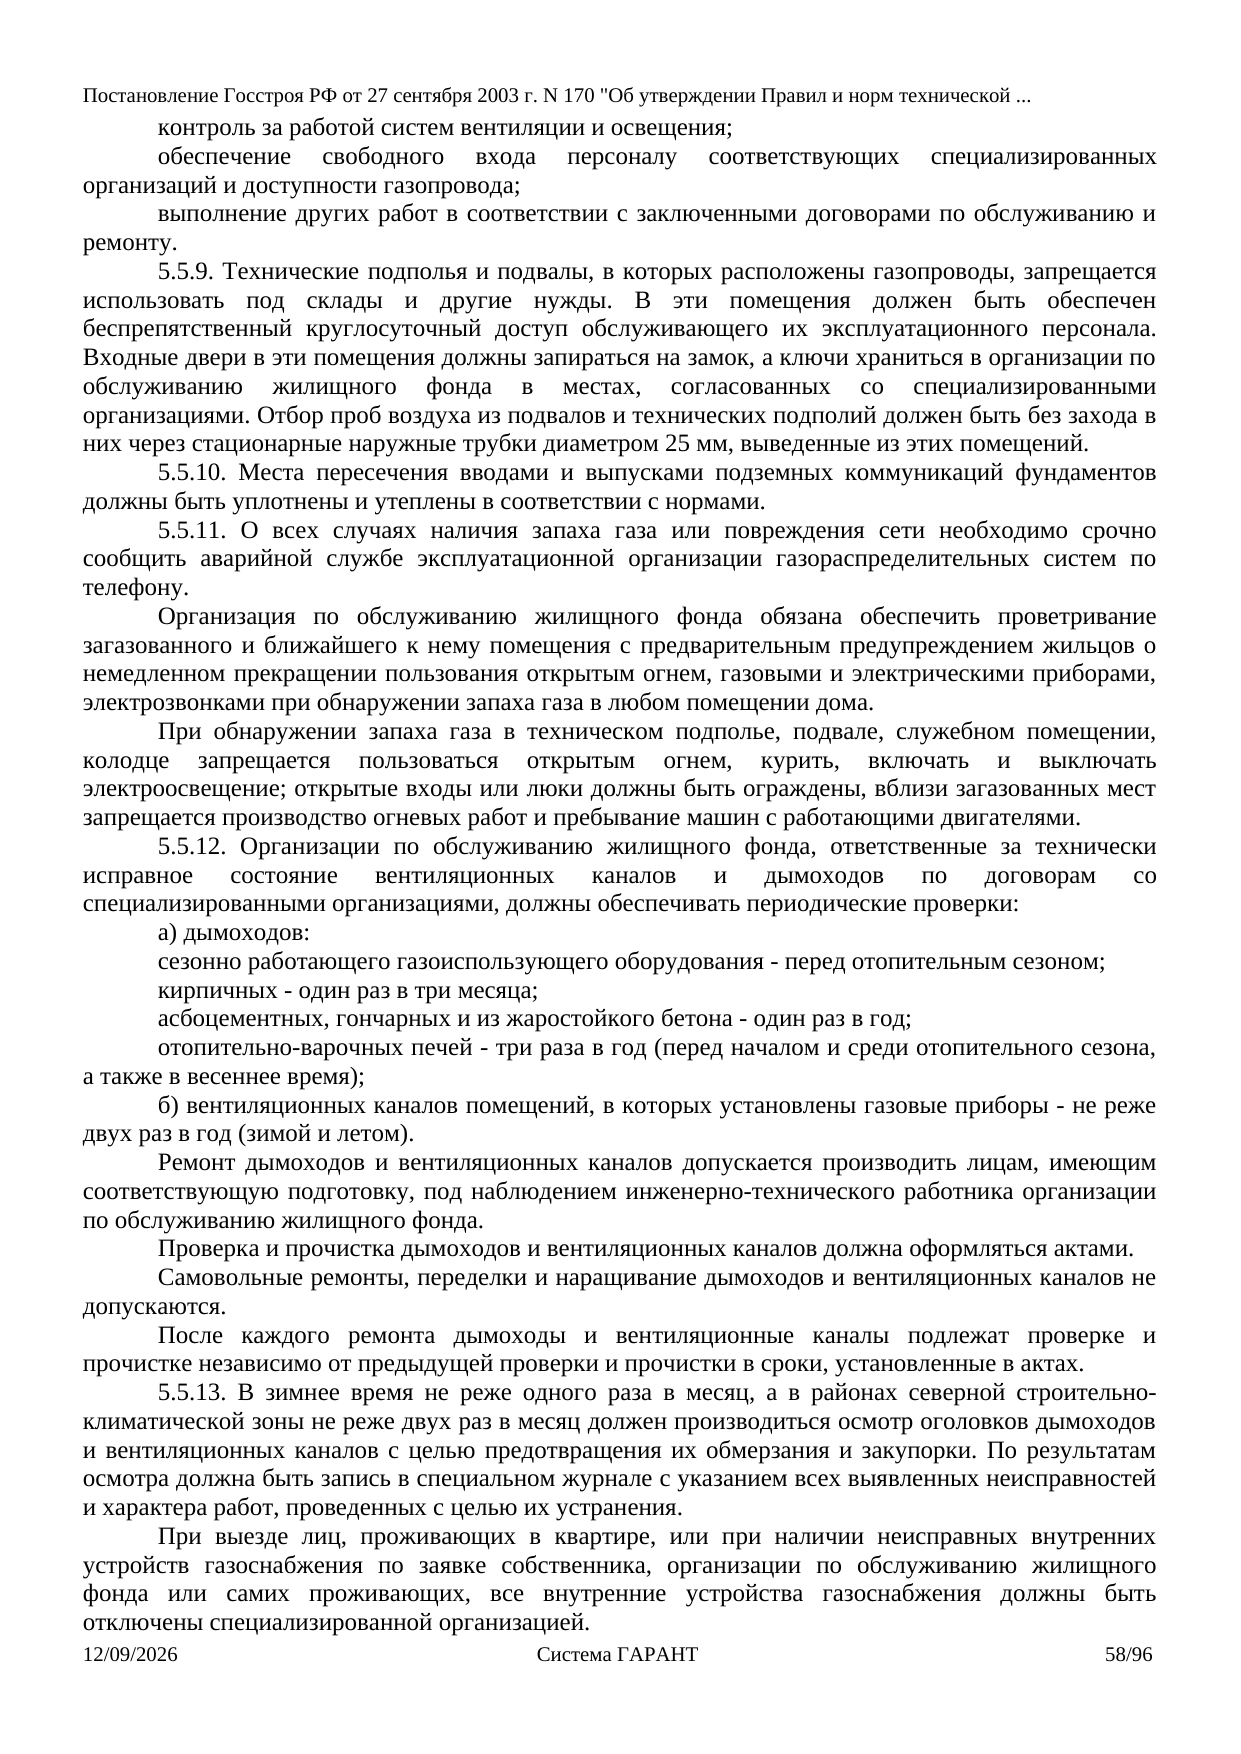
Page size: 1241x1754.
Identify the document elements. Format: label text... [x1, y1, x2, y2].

text 5.5.10. Места пересечения вводами и выпусками подземных коммуникаций фундаментов должны быть уплотнены и утеплены в соответствии с нормами. [83, 457, 1157, 515]
text При выезде лиц, проживающих в квартире, или при наличии неисправных внутренних устройств газоснабжения по заявке собственника, организации по обслуживанию жилищного фонда или самих проживающих, все внутренние устройства газоснабжения должны быть отключены специализированной организацией. [83, 1521, 1157, 1636]
text Ремонт дымоходов и вентиляционных каналов допускается производить лицам, имеющим соответствующую подготовку, под наблюдением инженерно-технического работника организации по обслуживанию жилищного фонда. [83, 1147, 1157, 1233]
text Проверка и прочистка дымоходов и вентиляционных каналов должна оформляться актами. [83, 1233, 1157, 1262]
text выполнение других работ в соответствии с заключенными договорами по обслуживанию и ремонту. [83, 198, 1157, 256]
text сезонно работающего газоиспользующего оборудования - перед отопительным сезоном; [83, 946, 1157, 975]
text б) вентиляционных каналов помещений, в которых установлены газовые приборы - не реже двух раз в год (зимой и летом). [83, 1090, 1157, 1147]
text После каждого ремонта дымоходы и вентиляционные каналы подлежат проверке и прочистке независимо от предыдущей проверки и прочистки в сроки, установленные в актах. [83, 1320, 1157, 1377]
text 5.5.13. В зимнее время не реже одного раза в месяц, а в районах северной строительно-климатической зоны не реже двух раз в месяц должен производиться осмотр оголовков дымоходов и вентиляционных каналов с целью предотвращения их обмерзания и закупорки. По результатам осмотра должна быть запись в специальном журнале с указанием всех выявленных неисправностей и характера работ, проведенных с целью их устранения. [83, 1377, 1157, 1521]
text 5.5.9. Технические подполья и подвалы, в которых расположены газопроводы, запрещается использовать под склады и другие нужды. В эти помещения должен быть обеспечен беспрепятственный круглосуточный доступ обслуживающего их эксплуатационного персонала. Входные двери в эти помещения должны запираться на замок, а ключи храниться в организации по обслуживанию жилищного фонда в местах, согласованных со специализированными организациями. Отбор проб воздуха из подвалов и технических подполий должен быть без захода в них через стационарные наружные трубки диаметром 25 мм, выведенные из этих помещений. [83, 256, 1157, 457]
text кирпичных - один раз в три месяца; [83, 975, 1157, 1003]
text 5.5.11. О всех случаях наличия запаха газа или повреждения сети необходимо срочно сообщить аварийной службе эксплуатационной организации газораспределительных систем по телефону. [83, 515, 1157, 601]
text 5.5.12. Организации по обслуживанию жилищного фонда, ответственные за технически исправное состояние вентиляционных каналов и дымоходов по договорам со специализированными организациями, должны обеспечивать периодические проверки: [83, 831, 1157, 917]
text асбоцементных, гончарных и из жаростойкого бетона - один раз в год; [83, 1003, 1157, 1032]
text При обнаружении запаха газа в техническом подполье, подвале, служебном помещении, колодце запрещается пользоваться открытым огнем, курить, включать и выключать электроосвещение; открытые входы или люки должны быть ограждены, вблизи загазованных мест запрещается производство огневых работ и пребывание машин с работающими двигателями. [83, 716, 1157, 831]
text а) дымоходов: [83, 917, 1157, 946]
text контроль за работой систем вентиляции и освещения; [83, 112, 1157, 141]
text Самовольные ремонты, переделки и наращивание дымоходов и вентиляционных каналов не допускаются. [83, 1262, 1157, 1320]
text отопительно-варочных печей - три раза в год (перед началом и среди отопительного сезона, а также в весеннее время); [83, 1032, 1157, 1090]
text Организация по обслуживанию жилищного фонда обязана обеспечить проветривание загазованного и ближайшего к нему помещения с предварительным предупреждением жильцов о немедленном прекращении пользования открытым огнем, газовыми и электрическими приборами, электрозвонками при обнаружении запаха газа в любом помещении дома. [83, 601, 1157, 716]
text обеспечение свободного входа персоналу соответствующих специализированных организаций и доступности газопровода; [83, 141, 1157, 198]
